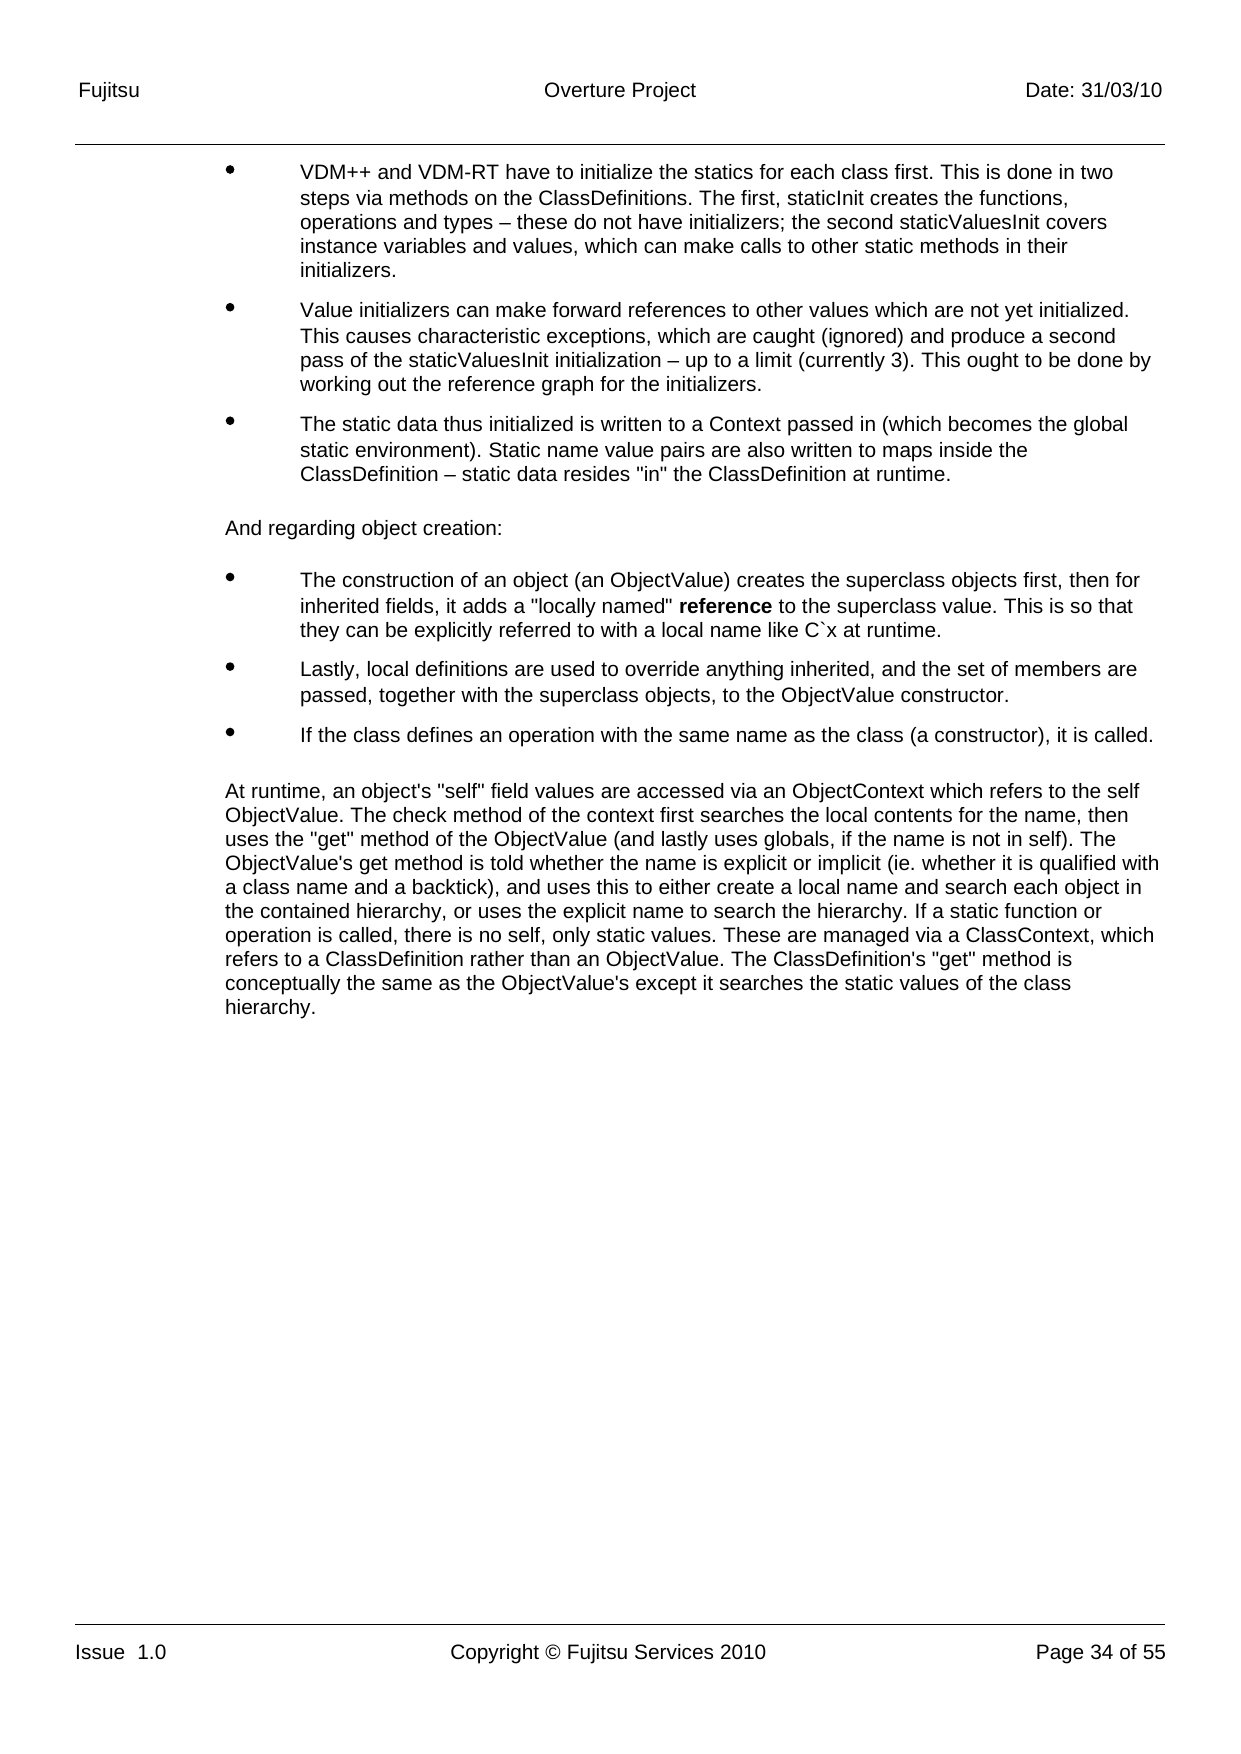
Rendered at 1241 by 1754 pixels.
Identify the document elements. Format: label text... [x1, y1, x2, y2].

list VDM++ and VDM-RT have to initialize the statics for each class first. This is done in two steps via methods on the ClassDefinitions. The first, staticInit creates the functions, operations and types – these do not have initializers; the second staticValuesInit covers instance variables and values, which can make calls to other static methods in their initializers. [225, 160, 1165, 282]
list The construction of an object (an ObjectValue) creates the superclass objects first, then for inherited fields, it adds a "locally named" reference to the superclass value. This is so that they can be explicitly referred to with a local name like C`x at runtime. [225, 567, 1165, 642]
list Lastly, local definitions are used to override anything inherited, and the set of members are passed, together with the superclass objects, to the ObjectValue constructor. [225, 657, 1165, 707]
text At runtime, an object's "self" field values are accessed via an ObjectContext which refers to the self ObjectValue. The check method of the context first searches the local contents for the name, then uses the "get" method of the ObjectValue (and lastly uses globals, if the name is not in self). The ObjectValue's get method is told whether the name is explicit or implicit (ie. whether it is qualified with a class name and a backtick), and uses this to either create a local name and search each object in the contained hierarchy, or uses the explicit name to search the hierarchy. If a static function or operation is called, there is no self, only static values. These are managed via a ClassContext, which refers to a ClassDefinition rather than an ObjectValue. The ClassDefinition's "get" method is conceptually the same as the ObjectValue's except it searches the static values of the class hierarchy. [225, 779, 1165, 1019]
list Value initializers can make forward references to other values which are not yet initialized. This causes characteristic exceptions, which are caught (ignored) and produce a second pass of the staticValuesInit initialization – up to a limit (currently 3). This ought to be done by working out the reference graph for the initializers. [225, 297, 1165, 396]
text And regarding object creation: [225, 516, 1165, 540]
list The static data thus initialized is written to a Context passed in (which becomes the global static environment). Static name value pairs are also written to maps inside the ClassDefinition – static data resides "in" the ClassDefinition at runtime. [225, 411, 1165, 486]
list If the class defines an operation with the same name as the class (a constructor), it is called. [225, 722, 1165, 749]
